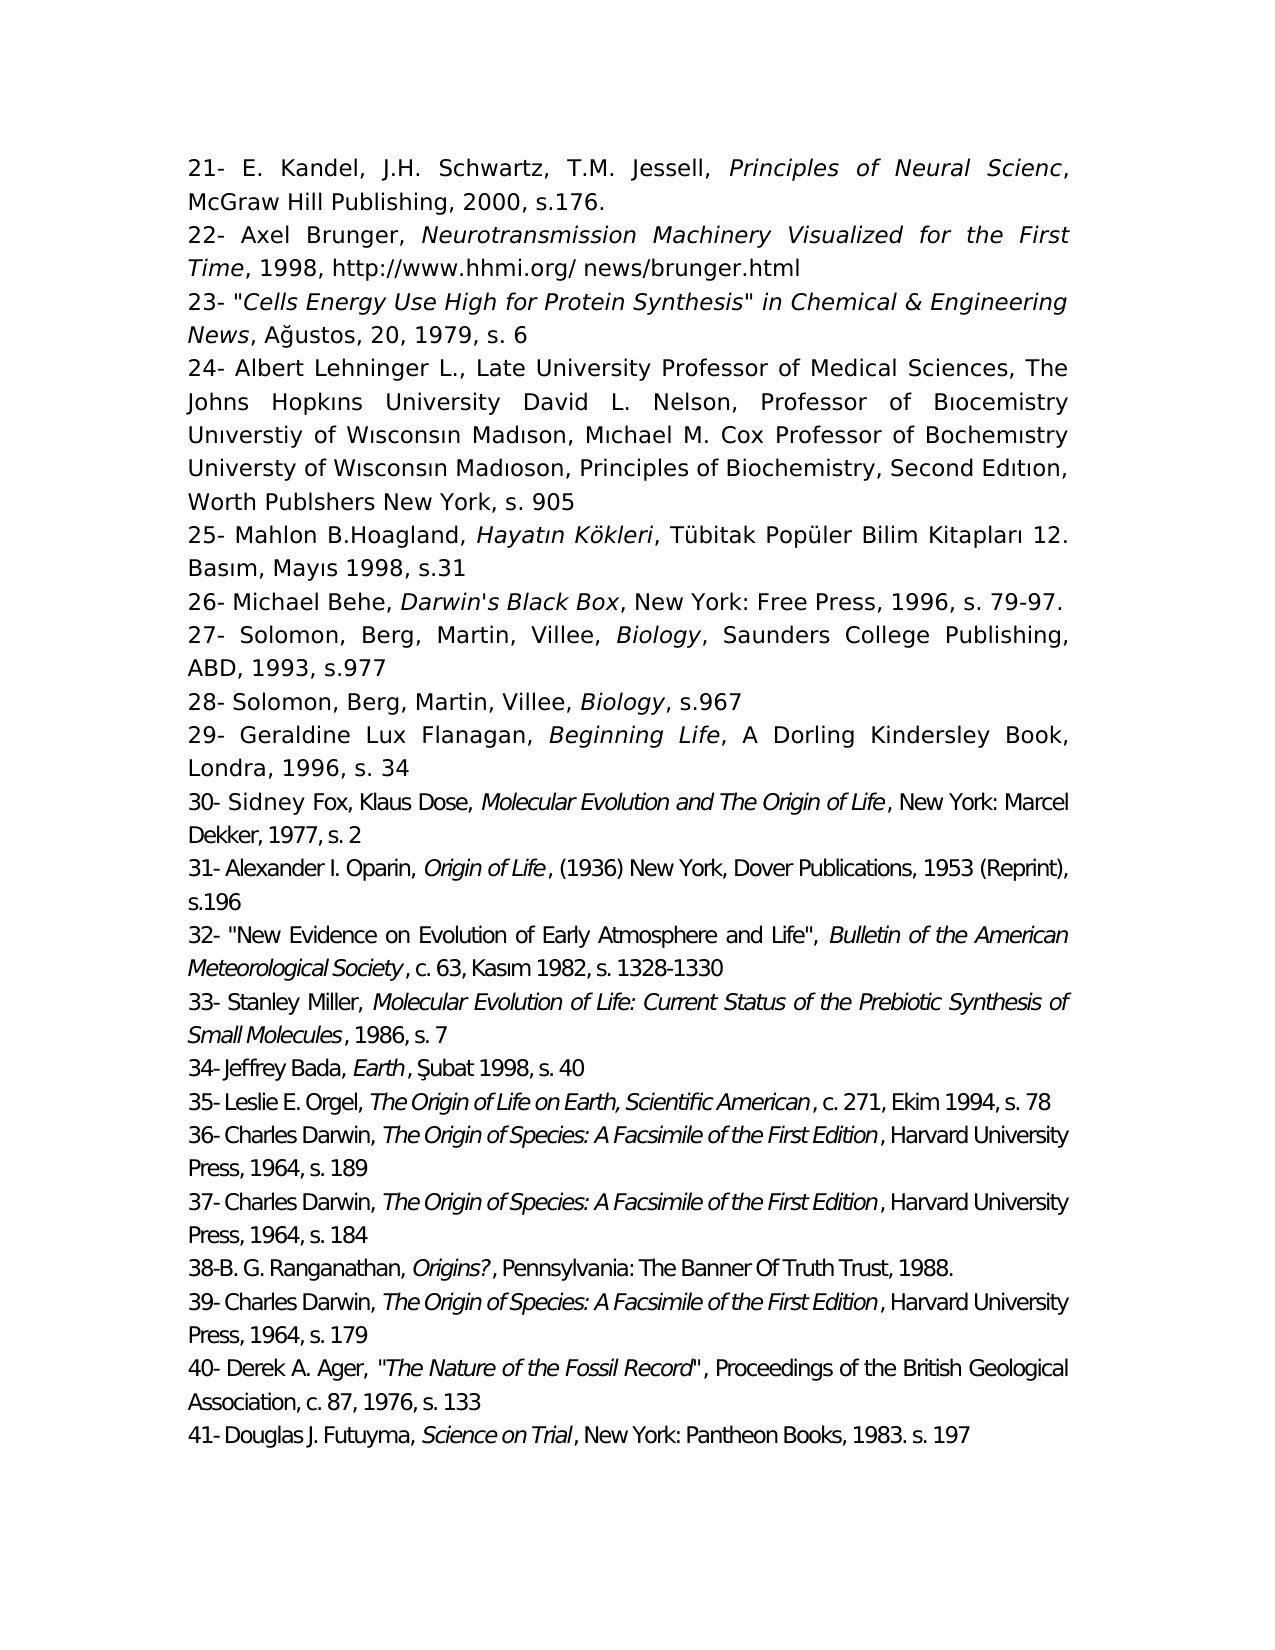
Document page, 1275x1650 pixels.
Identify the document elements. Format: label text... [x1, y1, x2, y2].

text 40- Derek A. Ager, "The Nature of the Fossil Record", Proceedings of the British Geological Association, c. 87, 1976, s. 133 [187, 1350, 1070, 1417]
text 34- Jeffrey Bada, Earth, Şubat 1998, s. 40 [187, 1050, 1070, 1083]
text 26- Michael Behe, Darwin's Black Box, New York: Free Press, 1996, s. 79-97. [187, 583, 1070, 617]
text 33- Stanley Miller, Molecular Evolution of Life: Current Status of the Prebiotic Synthesis of Small Molecules, 1986, s. 7 [187, 983, 1070, 1050]
text 35- Leslie E. Orgel, The Origin of Life on Earth, Scientific American, c. 271, Ekim 1994, s. 78 [187, 1083, 1070, 1117]
text 23- "Cells Energy Use High for Protein Synthesis" in Chemical & Engineering News, Ağustos, 20, 1979, s. 6 [187, 283, 1070, 350]
text 30- Sidney Fox, Klaus Dose, Molecular Evolution and The Origin of Life, New York: Marcel Dekker, 1977, s. 2 [187, 783, 1070, 850]
text 32- "New Evidence on Evolution of Early Atmosphere and Life", Bulletin of the American Meteorological Society, c. 63, Kasım 1982, s. 1328-1330 [187, 917, 1070, 983]
text 37- Charles Darwin, The Origin of Species: A Facsimile of the First Edition, Harvard University Press, 1964, s. 184 [187, 1183, 1070, 1250]
text 28- Solomon, Berg, Martin, Villee, Biology, s.967 [187, 683, 1070, 717]
text 36- Charles Darwin, The Origin of Species: A Facsimile of the First Edition, Harvard University Press, 1964, s. 189 [187, 1117, 1070, 1183]
text 27- Solomon, Berg, Martin, Villee, Biology, Saunders College Publishing, ABD, 1993, s.977 [187, 617, 1070, 683]
text 39- Charles Darwin, The Origin of Species: A Facsimile of the First Edition, Harvard University Press, 1964, s. 179 [187, 1283, 1070, 1350]
text 41- Douglas J. Futuyma, Science on Trial, New York: Pantheon Books, 1983. s. 197 [187, 1417, 1070, 1450]
text 22- Axel Brunger, Neurotransmission Machinery Visualized for the First Time, 1998, http://www.hhmi.org/ news/brunger.html [187, 217, 1070, 283]
text 31- Alexander I. Oparin, Origin of Life, (1936) New York, Dover Publications, 1953 (Reprint), s.196 [187, 850, 1070, 917]
text 25- Mahlon B.Hoagland, Hayatın Kökleri, Tübitak Popüler Bilim Kitapları 12. Basım, Mayıs 1998, s.31 [187, 517, 1070, 583]
text 38-B. G. Ranganathan, Origins?, Pennsylvania: The Banner Of Truth Trust, 1988. [187, 1250, 1070, 1283]
text 24- Albert Lehninger L., Late University Professor of Medical Sciences, The Johns Hopkıns University David L. Nelson, Professor of Bıocemistry Unıverstiy of Wısconsın Madıson, Mıchael M. Cox Professor of Bochemıstry Universty of Wısconsın Madıoson, Principles of Biochemistry, Second Edıtıon, Worth Publshers New York, s. 905 [187, 350, 1070, 517]
text 29- Geraldine Lux Flanagan, Beginning Life, A Dorling Kindersley Book, Londra, 1996, s. 34 [187, 717, 1070, 783]
text 21- E. Kandel, J.H. Schwartz, T.M. Jessell, Principles of Neural Scienc, McGraw Hill Publishing, 2000, s.176. [187, 150, 1070, 217]
